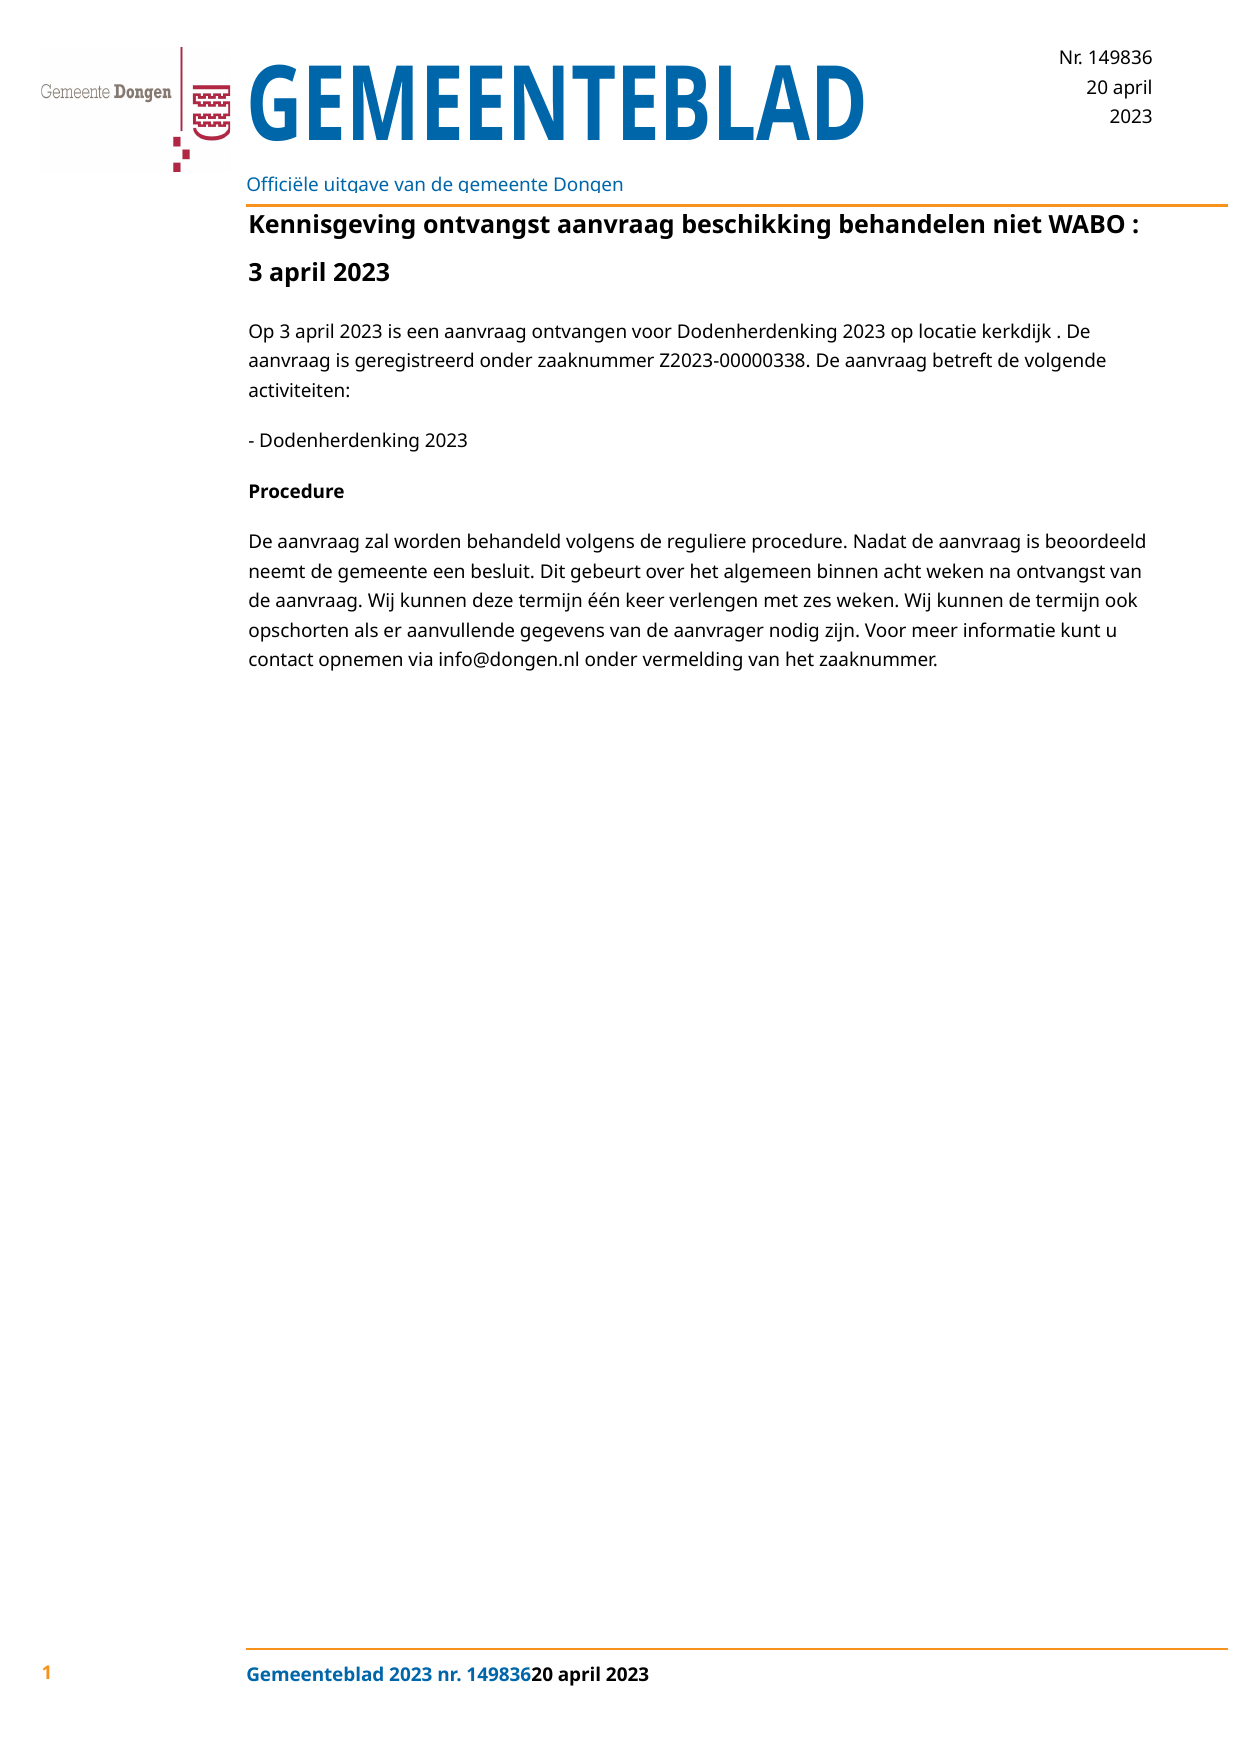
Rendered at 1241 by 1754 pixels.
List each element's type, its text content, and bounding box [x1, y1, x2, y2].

text De aanvraag zal worden behandeld volgens de reguliere procedure. Nadat de aanvraag is beoordeeld neemt de gemeente een besluit. Dit gebeurt over het algemeen binnen acht weken na ontvangst van de aanvraag. Wij kunnen deze termijn één keer verlengen met zes weken. Wij kunnen de termijn ook opschorten als er aanvullende gegevens van de aanvrager nodig zijn. Voor meer informatie kunt u contact opnemen via info@dongen.nl onder vermelding van het zaaknummer. [248, 528, 1152, 672]
picture [41, 47, 231, 172]
text Op 3 april 2023 is een aanvraag ontvangen voor Dodenherdenking 2023 op locatie kerkdijk . De aanvraag is geregistreerd onder zaaknummer Z2023-00000338. De aanvraag betreft de volgende activiteiten: [248, 318, 1152, 403]
text Procedure [248, 478, 1152, 504]
text - Dodenherdenking 2023 [248, 427, 1152, 453]
text Kennisgeving ontvangst aanvraag beschikking behandelen niet WABO : 3 april 2023 [248, 207, 1152, 288]
